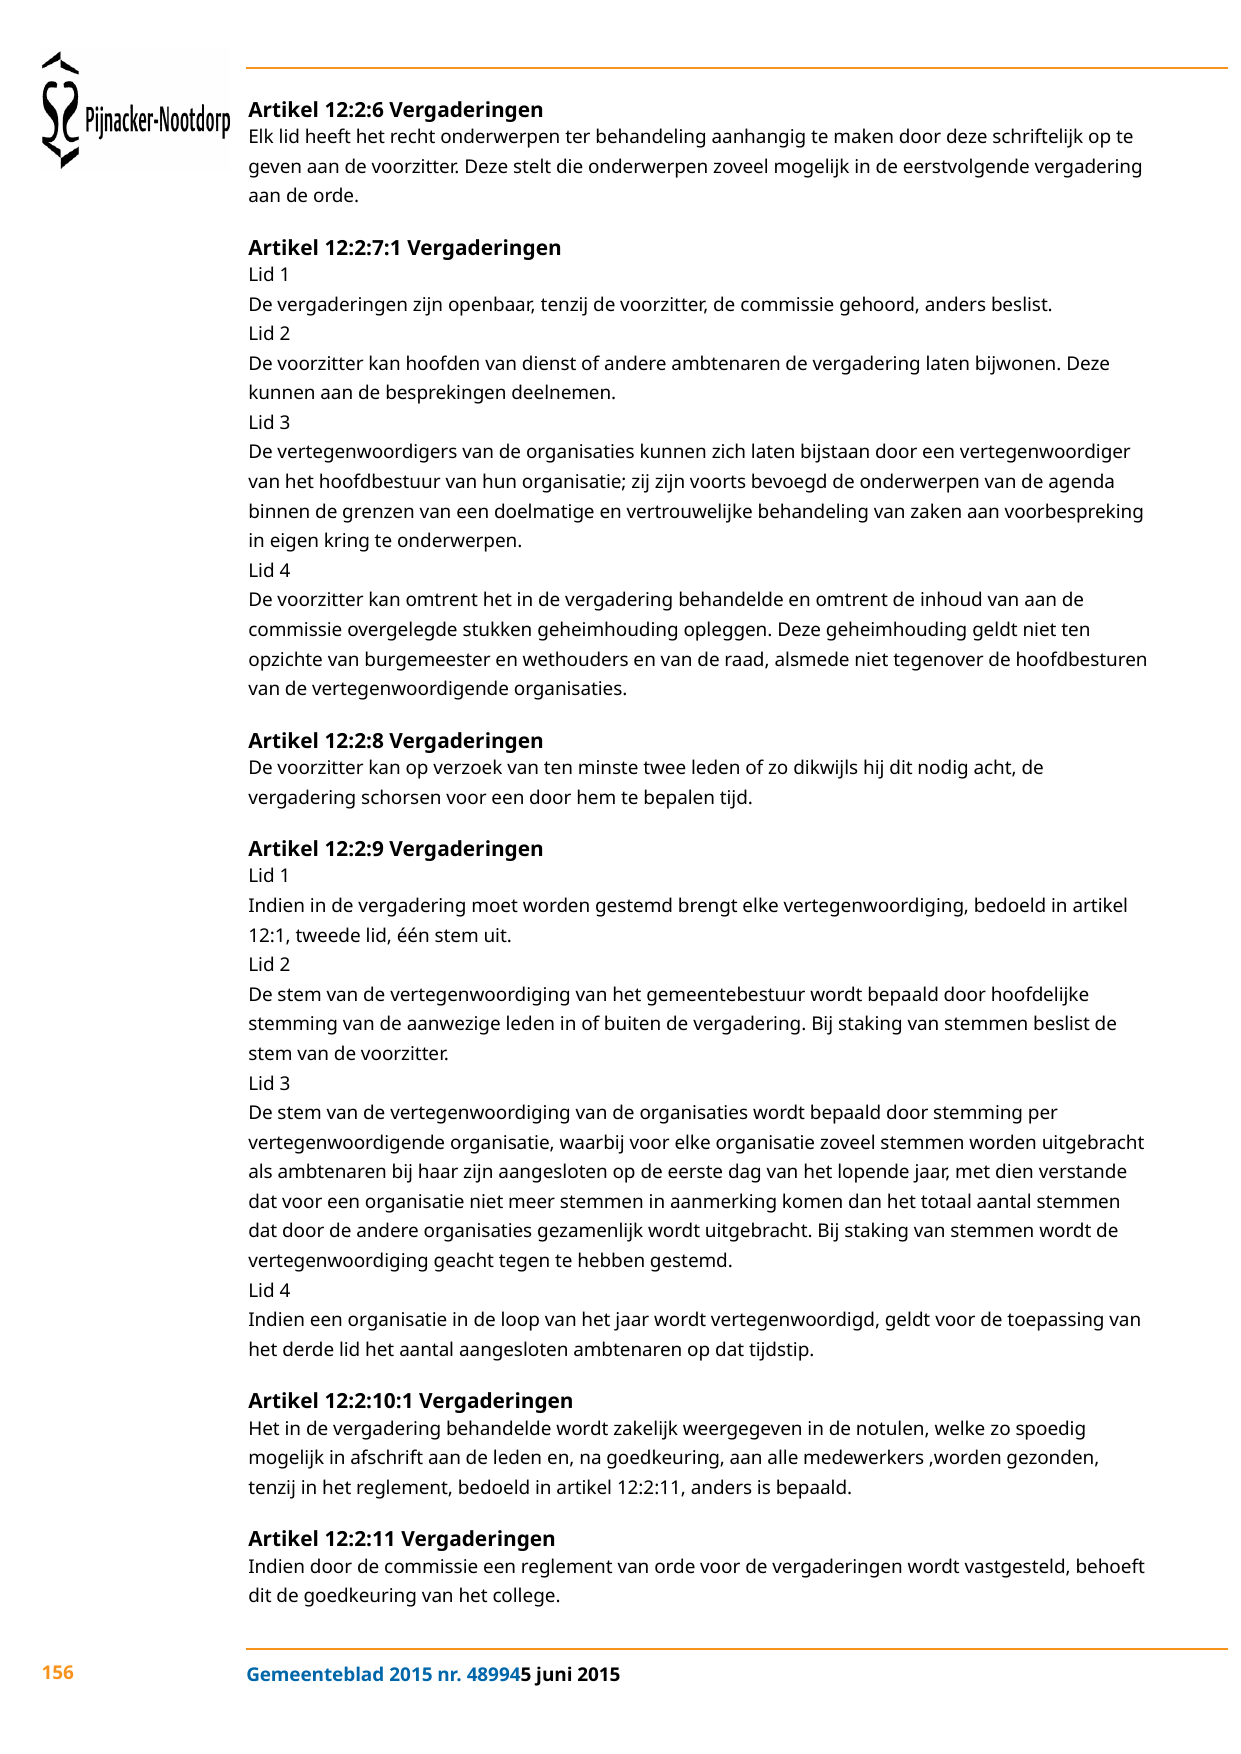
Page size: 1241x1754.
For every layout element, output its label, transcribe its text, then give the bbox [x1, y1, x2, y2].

text Artikel 12:2:6 Vergaderingen [248, 95, 1152, 123]
text Indien in de vergadering moet worden gestemd brengt elke vertegenwoordiging, bedoeld in artikel 12:1, tweede lid, één stem uit. [248, 892, 1152, 948]
text De stem van de vertegenwoordiging van de organisaties wordt bepaald door stemming per vertegenwoordigende organisatie, waarbij voor elke organisatie zoveel stemmen worden uitgebracht als ambtenaren bij haar zijn aangesloten op de eerste dag van het lopende jaar, met dien verstande dat voor een organisatie niet meer stemmen in aanmerking komen dan het totaal aantal stemmen dat door de andere organisaties gezamenlijk wordt uitgebracht. Bij staking van stemmen wordt de vertegenwoordiging geacht tegen te hebben gestemd. [248, 1099, 1152, 1273]
text Lid 1 [248, 261, 1152, 287]
text Lid 3 [248, 409, 1152, 435]
text Artikel 12:2:7:1 Vergaderingen [248, 233, 1152, 261]
text Lid 4 [248, 1277, 1152, 1303]
text Artikel 12:2:8 Vergaderingen [248, 726, 1152, 754]
picture [41, 47, 231, 172]
text De vertegenwoordigers van de organisaties kunnen zich laten bijstaan door een vertegenwoordiger van het hoofdbestuur van hun organisatie; zij zijn voorts bevoegd de onderwerpen van de agenda binnen de grenzen van een doelmatige en vertrouwelijke behandeling van zaken aan voorbespreking in eigen kring te onderwerpen. [248, 439, 1152, 553]
text Artikel 12:2:11 Vergaderingen [248, 1524, 1152, 1553]
text Lid 2 [248, 951, 1152, 977]
text Lid 2 [248, 320, 1152, 346]
text De voorzitter kan hoofden van dienst of andere ambtenaren de vergadering laten bijwonen. Deze kunnen aan de besprekingen deelnemen. [248, 350, 1152, 405]
text Lid 4 [248, 557, 1152, 583]
text Lid 3 [248, 1070, 1152, 1096]
text De voorzitter kan omtrent het in de vergadering behandelde en omtrent de inhoud van aan de commissie overgelegde stukken geheimhouding opleggen. Deze geheimhouding geldt niet ten opzichte van burgemeester en wethouders en van de raad, alsmede niet tegenover de hoofdbesturen van de vertegenwoordigende organisaties. [248, 587, 1152, 701]
text Het in de vergadering behandelde wordt zakelijk weergegeven in de notulen, welke zo spoedig mogelijk in afschrift aan de leden en, na goedkeuring, aan alle medewerkers ,worden gezonden, tenzij in het reglement, bedoeld in artikel 12:2:11, anders is bepaald. [248, 1415, 1152, 1500]
text De vergaderingen zijn openbaar, tenzij de voorzitter, de commissie gehoord, anders beslist. [248, 291, 1152, 317]
text Artikel 12:2:9 Vergaderingen [248, 834, 1152, 863]
text Indien door de commissie een reglement van orde voor de vergaderingen wordt vastgesteld, behoeft dit de goedkeuring van het college. [248, 1553, 1152, 1608]
text Indien een organisatie in de loop van het jaar wordt vertegenwoordigd, geldt voor de toepassing van het derde lid het aantal aangesloten ambtenaren op dat tijdstip. [248, 1306, 1152, 1362]
text Artikel 12:2:10:1 Vergaderingen [248, 1386, 1152, 1415]
text Elk lid heeft het recht onderwerpen ter behandeling aanhangig te maken door deze schriftelijk op te geven aan de voorzitter. Deze stelt die onderwerpen zoveel mogelijk in de eerstvolgende vergadering aan de orde. [248, 123, 1152, 208]
text Lid 1 [248, 863, 1152, 888]
text De voorzitter kan op verzoek van ten minste twee leden of zo dikwijls hij dit nodig acht, de vergadering schorsen voor een door hem te bepalen tijd. [248, 754, 1152, 809]
text De stem van de vertegenwoordiging van het gemeentebestuur wordt bepaald door hoofdelijke stemming van de aanwezige leden in of buiten de vergadering. Bij staking van stemmen beslist de stem van de voorzitter. [248, 981, 1152, 1066]
